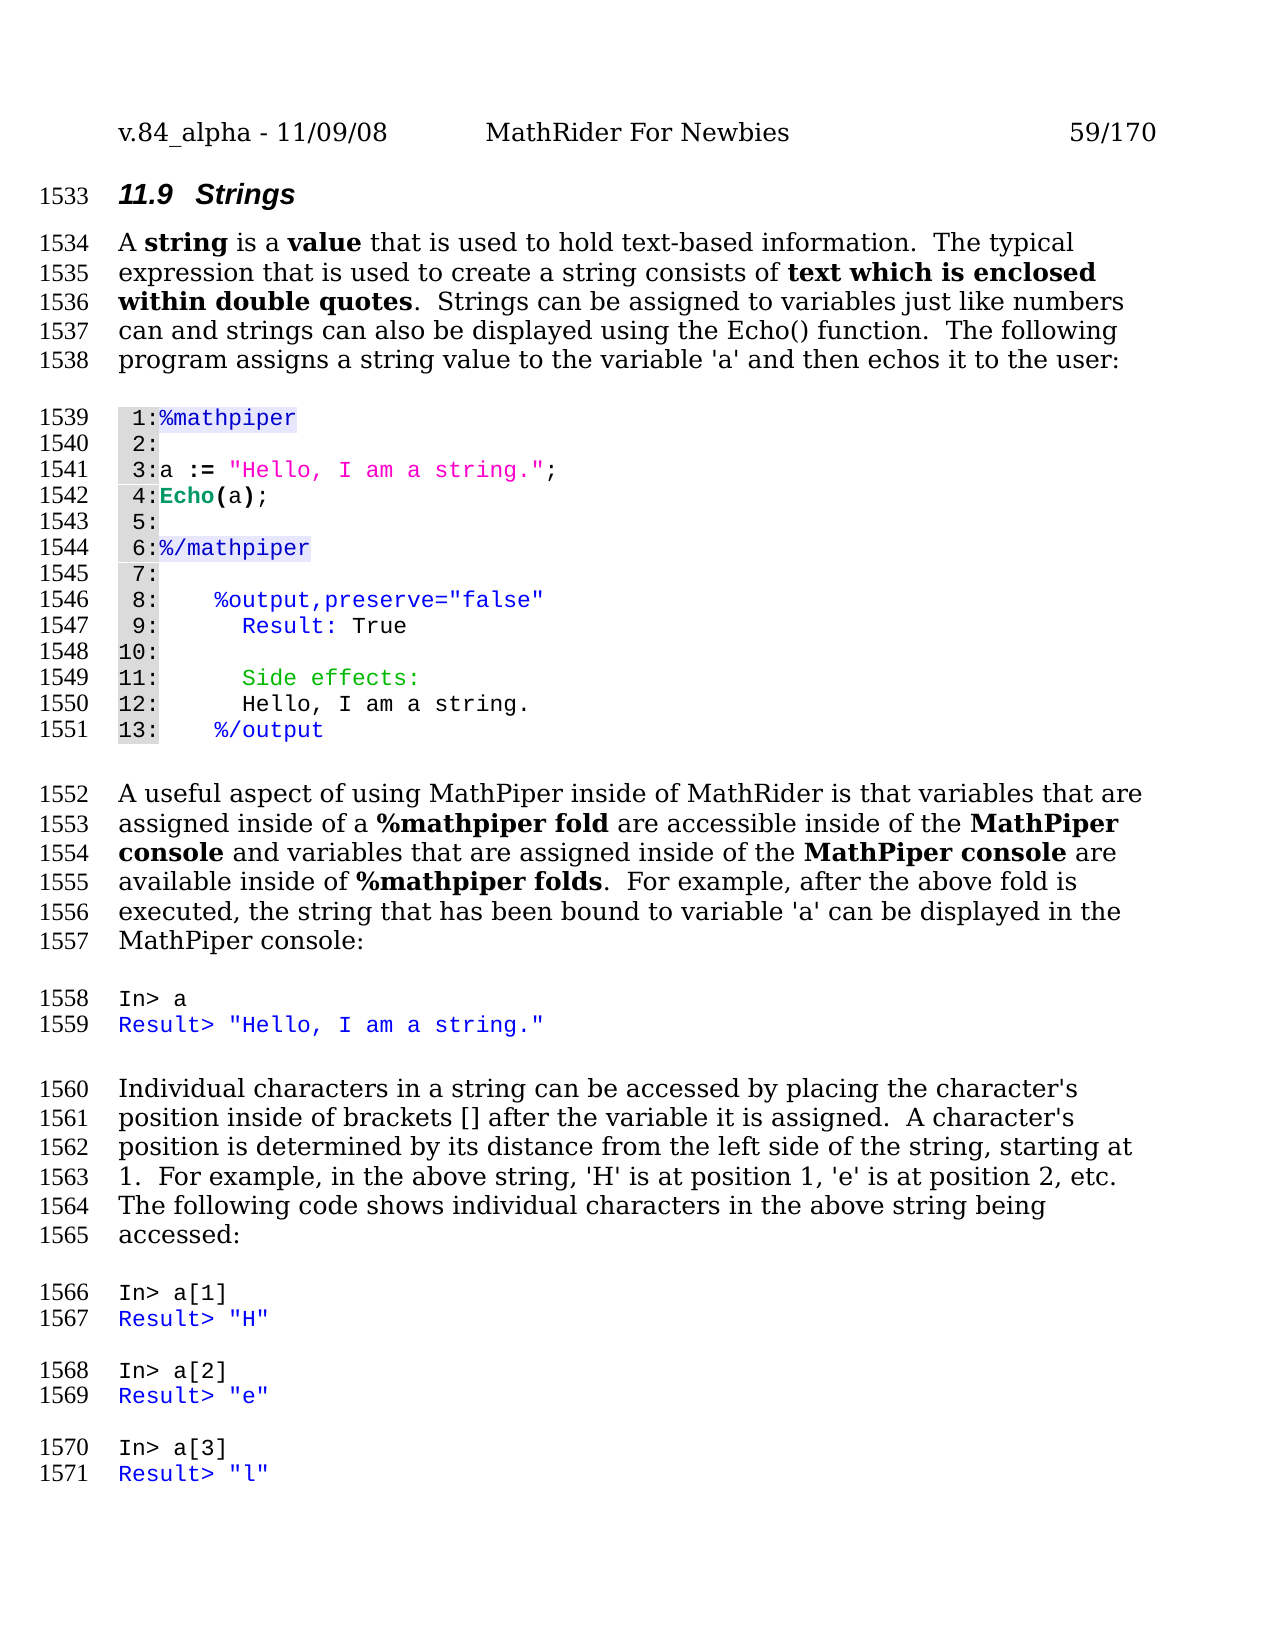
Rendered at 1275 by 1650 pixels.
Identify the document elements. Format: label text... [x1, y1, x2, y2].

text 12: Hello, I am a string. [118, 692, 1157, 718]
text 5: [118, 511, 1157, 536]
text In> a[1] [118, 1281, 1157, 1307]
text 10: [118, 640, 1157, 666]
text Result> "l" [118, 1463, 1157, 1489]
text 1:%mathpiper [118, 407, 1157, 433]
text 13: %/output [118, 718, 1157, 744]
text 9: Result: True [118, 614, 1157, 640]
text Result> "H" [118, 1307, 1157, 1333]
text In> a[3] [118, 1437, 1157, 1463]
text 4:Echo(a); [118, 484, 1157, 511]
subtitle Strings [118, 177, 1157, 210]
text 3:a := "Hello, I am a string."; [118, 459, 1157, 484]
text In> a [118, 987, 1157, 1013]
text In> a[2] [118, 1359, 1157, 1385]
text A useful aspect of using MathPiper inside of MathRider is that variables that are assigned inside of a %mathpiper fold are accessible inside of the MathPiper console and variables that are assigned inside of the MathPiper console are available inside of %mathpiper folds. For example, after the above fold is executed, the string that has been bound to variable 'a' can be displayed in the MathPiper console: [118, 779, 1157, 955]
text 7: [118, 562, 1157, 588]
text 6:%/mathpiper [118, 536, 1157, 562]
text Result> "e" [118, 1385, 1157, 1411]
text Individual characters in a string can be accessed by placing the character's position inside of brackets [] after the variable it is assigned. A character's position is determined by its distance from the left side of the string, starting at 1. For example, in the above string, 'H' is at position 1, 'e' is at position 2, etc. The following code shows individual characters in the above string being accessed: [118, 1074, 1157, 1249]
text 8: %output,preserve="false" [118, 588, 1157, 614]
text 2: [118, 433, 1157, 459]
text Result> "Hello, I am a string." [118, 1013, 1157, 1039]
text A string is a value that is used to hold text-based information. The typical expression that is used to create a string consists of text which is enclosed within double quotes. Strings can be assigned to variables just like numbers can and strings can also be displayed using the Echo() function. The following program assigns a string value to the variable 'a' and then echos it to the user: [118, 228, 1157, 375]
text 11: Side effects: [118, 666, 1157, 692]
